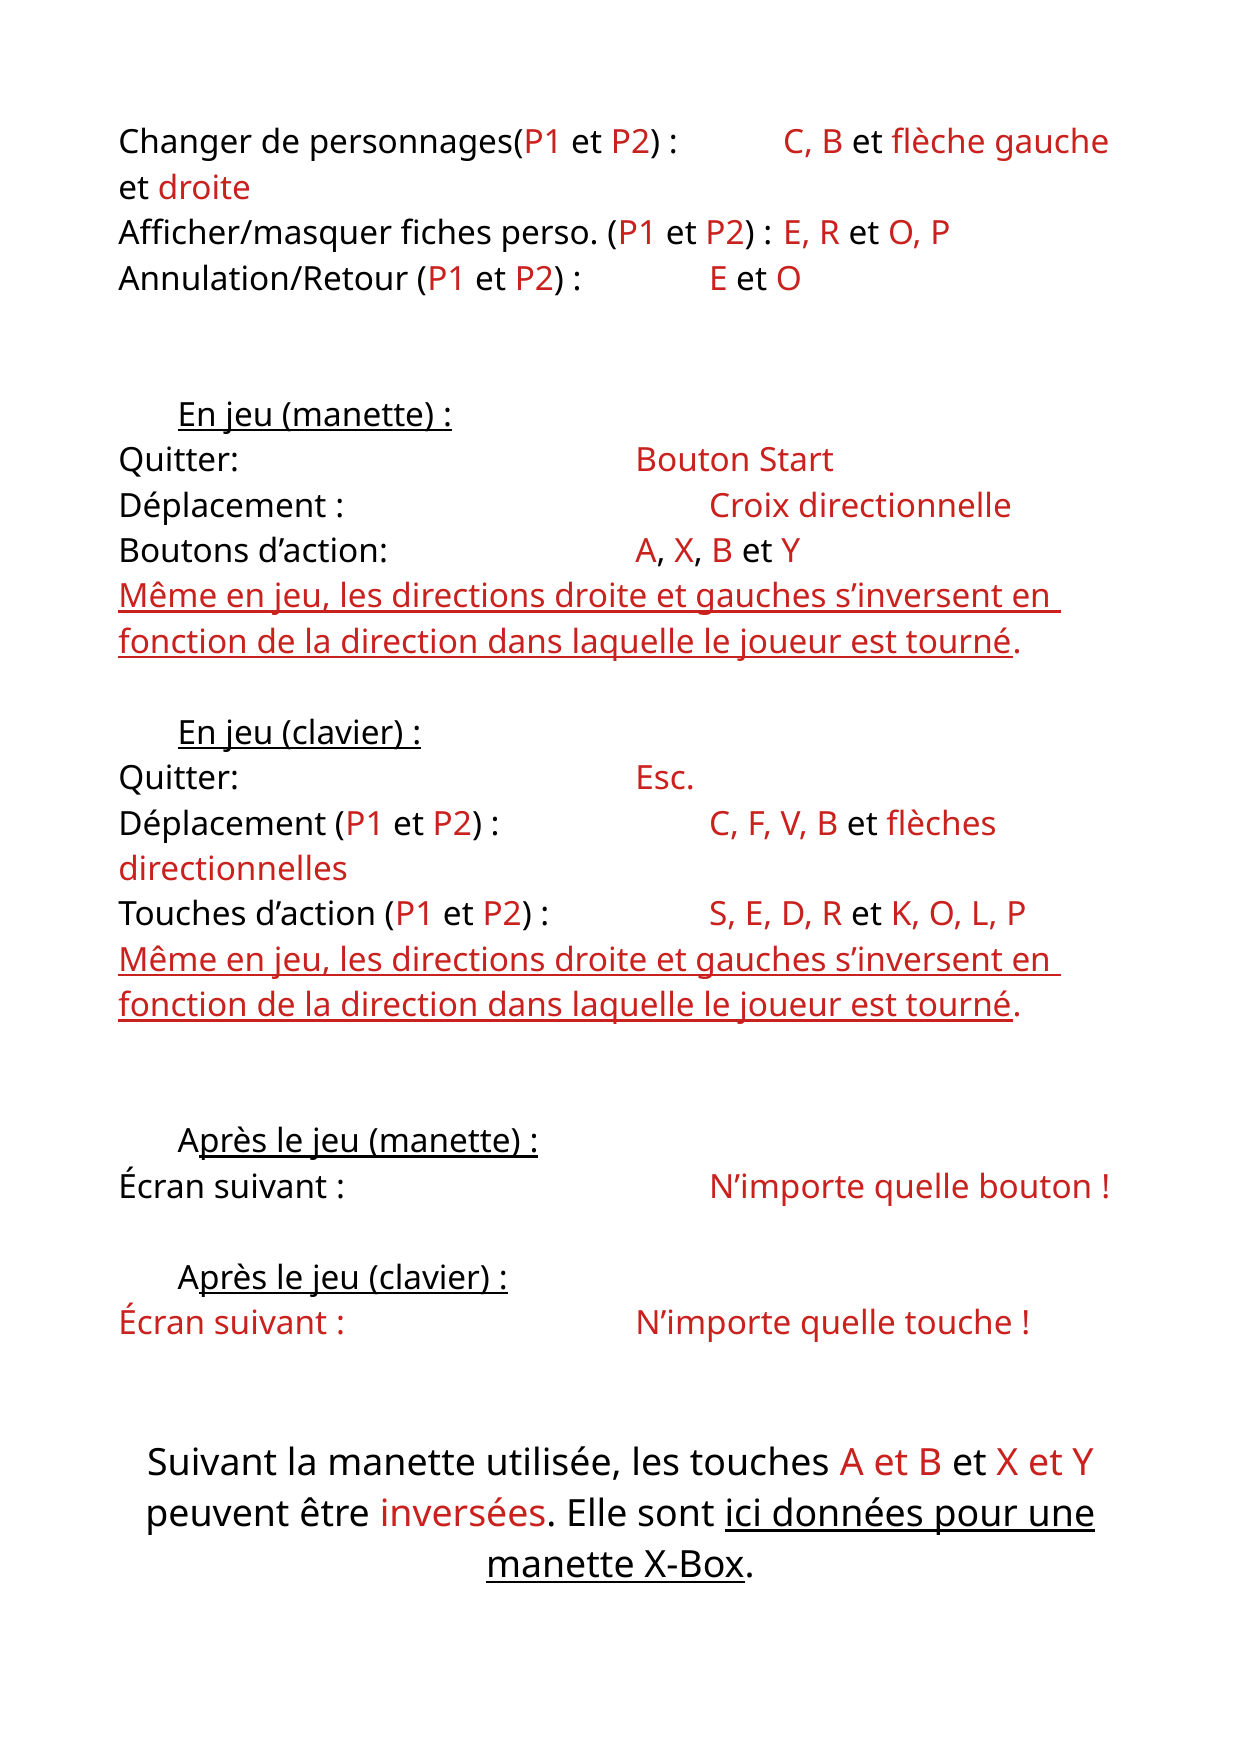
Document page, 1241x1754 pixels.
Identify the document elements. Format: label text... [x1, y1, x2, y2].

text En jeu (clavier) : [118, 708, 1122, 754]
text Après le jeu (manette) : [118, 1117, 1122, 1163]
text Déplacement (P1 et P2) : C, F, V, B et flèches directionnelles [118, 799, 1122, 890]
text Quitter: Bouton Start [118, 436, 1122, 481]
text Écran suivant : N’importe quelle bouton ! [118, 1163, 1122, 1208]
text Déplacement : Croix directionnelle [118, 481, 1122, 527]
text Même en jeu, les directions droite et gauches s’inversent en fonction de la direction dans laquelle le joueur est tourné. [118, 572, 1122, 663]
text Touches d’action (P1 et P2) : S, E, D, R et K, O, L, P [118, 890, 1122, 936]
text Écran suivant : N’importe quelle touche ! [118, 1299, 1122, 1344]
text Quitter: Esc. [118, 754, 1122, 799]
text Changer de personnages(P1 et P2) : C, B et flèche gauche et droite [118, 118, 1122, 209]
text Même en jeu, les directions droite et gauches s’inversent en fonction de la direction dans laquelle le joueur est tourné. [118, 936, 1122, 1026]
text Afficher/masquer fiches perso. (P1 et P2) : E, R et O, P [118, 209, 1122, 254]
text En jeu (manette) : [118, 391, 1122, 436]
text Après le jeu (clavier) : [118, 1253, 1122, 1299]
text Boutons d’action: A, X, B et Y [118, 527, 1122, 572]
text Annulation/Retour (P1 et P2) : E et O [118, 254, 1122, 300]
text Suivant la manette utilisée, les touches A et B et X et Y peuvent être inversées. Elle sont ici données pour une manette X-Box. [118, 1435, 1122, 1588]
